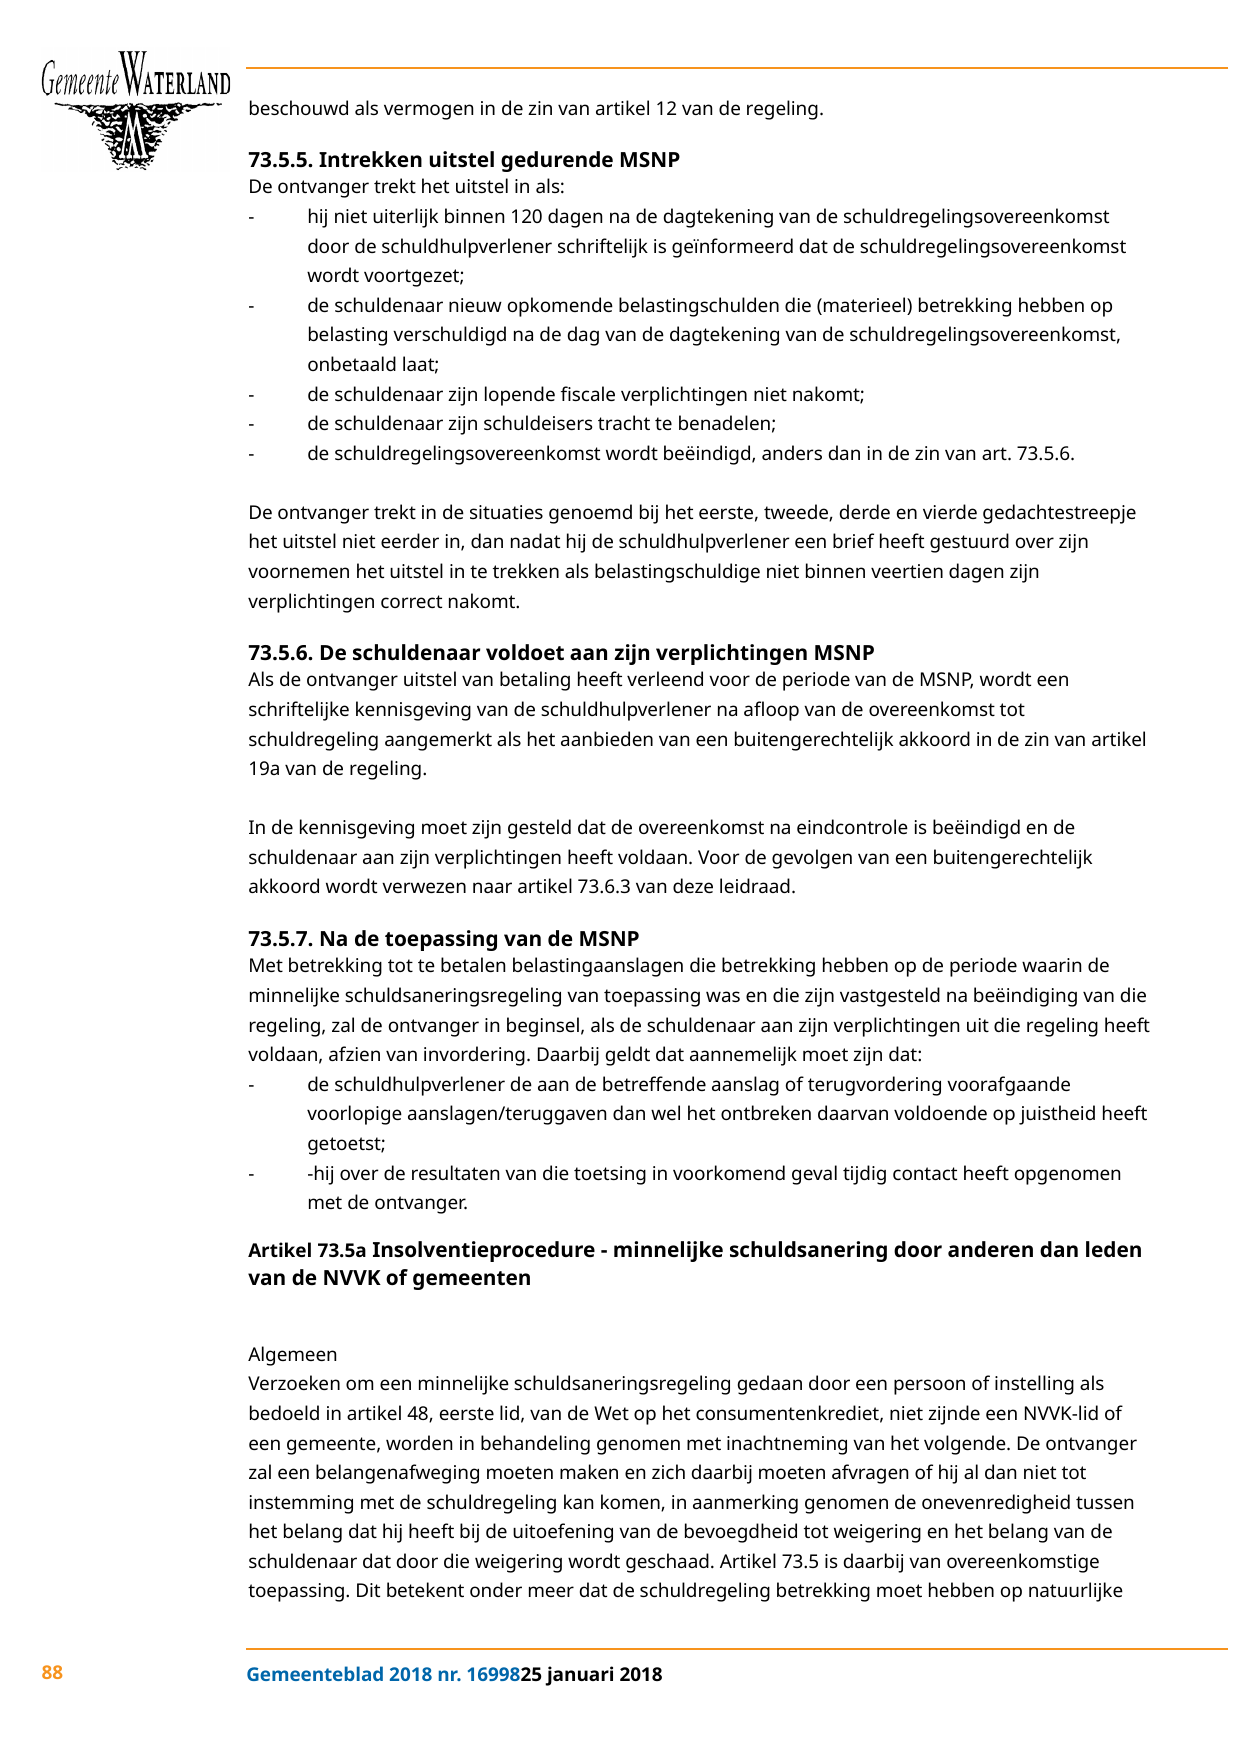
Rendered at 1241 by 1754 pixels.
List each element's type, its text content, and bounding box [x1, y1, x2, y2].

text In de kennisgeving moet zijn gesteld dat de overeenkomst na eindcontrole is beëindigd en de schuldenaar aan zijn verplichtingen heeft voldaan. Voor de gevolgen van een buitengerechtelijk akkoord wordt verwezen naar artikel 73.6.3 van deze leidraad. [248, 814, 1152, 899]
list hij niet uiterlijk binnen 120 dagen na de dagtekening van de schuldregelingsovereenkomst door de schuldhulpverlener schriftelijk is geïnformeerd dat de schuldregelingsovereenkomst wordt voortgezet; [248, 203, 1152, 288]
list de schuldhulpverlener de aan de betreffende aanslag of terugvordering voorafgaande voorlopige aanslagen/teruggaven dan wel het ontbreken daarvan voldoende op juistheid heeft getoetst; [248, 1071, 1152, 1156]
text beschouwd als vermogen in de zin van artikel 12 van de regeling. [248, 95, 1152, 121]
text 73.5.5. Intrekken uitstel gedurende MSNP [248, 145, 1152, 174]
text Artikel 73.5a Insolventieprocedure - minnelijke schuldsanering door anderen dan leden van de NVVK of gemeenten [248, 1235, 1152, 1292]
list -hij over de resultaten van die toetsing in voorkomend geval tijdig contact heeft opgenomen met de ontvanger. [248, 1160, 1152, 1215]
text Verzoeken om een minnelijke schuldsaneringsregeling gedaan door een persoon of instelling als bedoeld in artikel 48, eerste lid, van de Wet op het consumentenkrediet, niet zijnde een NVVK-lid of een gemeente, worden in behandeling genomen met inachtneming van het volgende. De ontvanger zal een belangenafweging moeten maken en zich daarbij moeten afvragen of hij al dan niet tot instemming met de schuldregeling kan komen, in aanmerking genomen de onevenredigheid tussen het belang dat hij heeft bij de uitoefening van de bevoegdheid tot weigering en het belang van de schuldenaar dat door die weigering wordt geschaad. Artikel 73.5 is daarbij van overeenkomstige toepassing. Dit betekent onder meer dat de schuldregeling betrekking moet hebben op natuurlijke [248, 1371, 1152, 1603]
text De ontvanger trekt het uitstel in als: [248, 174, 1152, 199]
text De ontvanger trekt in de situaties genoemd bij het eerste, tweede, derde en vierde gedachtestreepje het uitstel niet eerder in, dan nadat hij de schuldhulpverlener een brief heeft gestuurd over zijn voornemen het uitstel in te trekken als belastingschuldige niet binnen veertien dagen zijn verplichtingen correct nakomt. [248, 499, 1152, 613]
text Algemeen [248, 1341, 1152, 1367]
text 73.5.7. Na de toepassing van de MSNP [248, 924, 1152, 953]
list de schuldregelingsovereenkomst wordt beëindigd, anders dan in de zin van art. 73.5.6. [248, 440, 1152, 466]
text 73.5.6. De schuldenaar voldoet aan zijn verplichtingen MSNP [248, 638, 1152, 667]
text Met betrekking tot te betalen belastingaanslagen die betrekking hebben op de periode waarin de minnelijke schuldsaneringsregeling van toepassing was en die zijn vastgesteld na beëindiging van die regeling, zal de ontvanger in beginsel, als de schuldenaar aan zijn verplichtingen uit die regeling heeft voldaan, afzien van invordering. Daarbij geldt dat aannemelijk moet zijn dat: [248, 953, 1152, 1067]
text Als de ontvanger uitstel van betaling heeft verleend voor de periode van de MSNP, wordt een schriftelijke kennisgeving van de schuldhulpverlener na afloop van de overeenkomst tot schuldregeling aangemerkt als het aanbieden van een buitengerechtelijk akkoord in de zin van artikel 19a van de regeling. [248, 667, 1152, 781]
picture [41, 47, 231, 172]
list de schuldenaar zijn lopende fiscale verplichtingen niet nakomt; [248, 381, 1152, 406]
list de schuldenaar zijn schuldeisers tracht te benadelen; [248, 410, 1152, 436]
list de schuldenaar nieuw opkomende belastingschulden die (materieel) betrekking hebben op belasting verschuldigd na de dag van de dagtekening van de schuldregelingsovereenkomst, onbetaald laat; [248, 292, 1152, 377]
